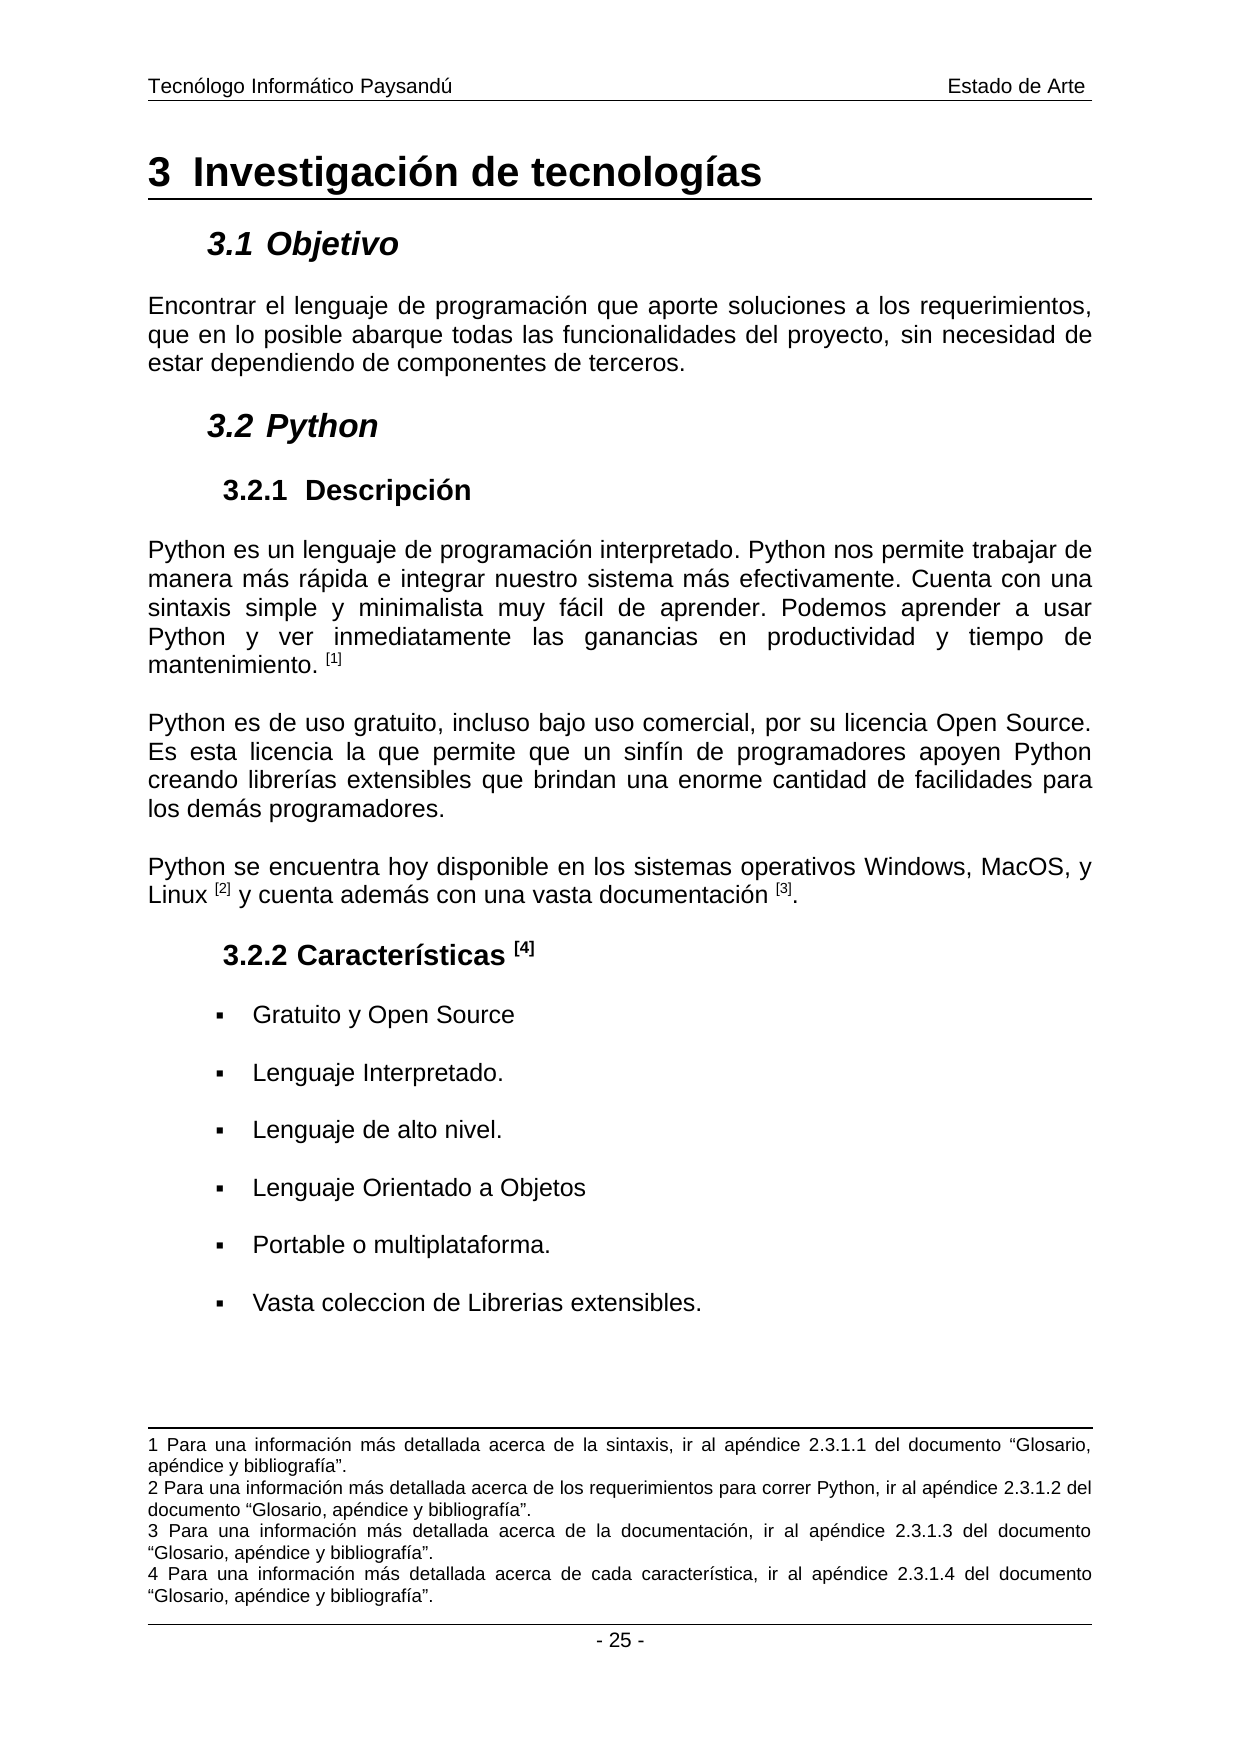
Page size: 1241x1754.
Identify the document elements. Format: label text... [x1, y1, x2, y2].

subtitle Descripción [223, 473, 1092, 507]
subtitle Investigación de tecnologías [148, 148, 1092, 198]
text Python se encuentra hoy disponible en los sistemas operativos Windows, MacOS, y Linux [] y cuenta además con una vasta documentación []. [148, 852, 1092, 909]
subtitle Objetivo [207, 224, 1092, 262]
subtitle Lenguaje de alto nivel. [215, 1115, 1092, 1144]
text Para una información más detallada acerca de los requerimientos para correr Python, ir al apéndice 2.3.1.2 del documento “Glosario, apéndice y bibliografía”. [148, 1477, 1092, 1520]
subtitle Lenguaje Interpretado. [215, 1058, 1092, 1086]
text Encontrar el lenguaje de programación que aporte soluciones a los requerimientos, que en lo posible abarque todas las funcionalidades del proyecto, sin necesidad de estar dependiendo de componentes de terceros. [148, 291, 1092, 377]
subtitle Gratuito y Open Source [215, 1000, 1092, 1029]
text Para una información más detallada acerca de cada característica, ir al apéndice 2.3.1.4 del documento “Glosario, apéndice y bibliografía”. [148, 1563, 1092, 1606]
subtitle Vasta coleccion de Librerias extensibles. [215, 1288, 1092, 1316]
subtitle Características [] [223, 938, 1092, 971]
text Para una información más detallada acerca de la sintaxis, ir al apéndice 2.3.1.1 del documento “Glosario, apéndice y bibliografía”. [148, 1434, 1092, 1477]
subtitle Portable o multiplataforma. [215, 1230, 1092, 1259]
subtitle Python [207, 406, 1092, 444]
text Python es un lenguaje de programación interpretado. Python nos permite trabajar de manera más rápida e integrar nuestro sistema más efectivamente. Cuenta con una sintaxis simple y minimalista muy fácil de aprender. Podemos aprender a usar Python y ver inmediatamente las ganancias en productividad y tiempo de mantenimiento. [] [148, 535, 1092, 679]
subtitle Lenguaje Orientado a Objetos [215, 1173, 1092, 1201]
text Para una información más detallada acerca de la documentación, ir al apéndice 2.3.1.3 del documento “Glosario, apéndice y bibliografía”. [148, 1520, 1092, 1563]
text Python es de uso gratuito, incluso bajo uso comercial, por su licencia Open Source. Es esta licencia la que permite que un sinfín de programadores apoyen Python creando librerías extensibles que brindan una enorme cantidad de facilidades para los demás programadores. [148, 708, 1092, 823]
